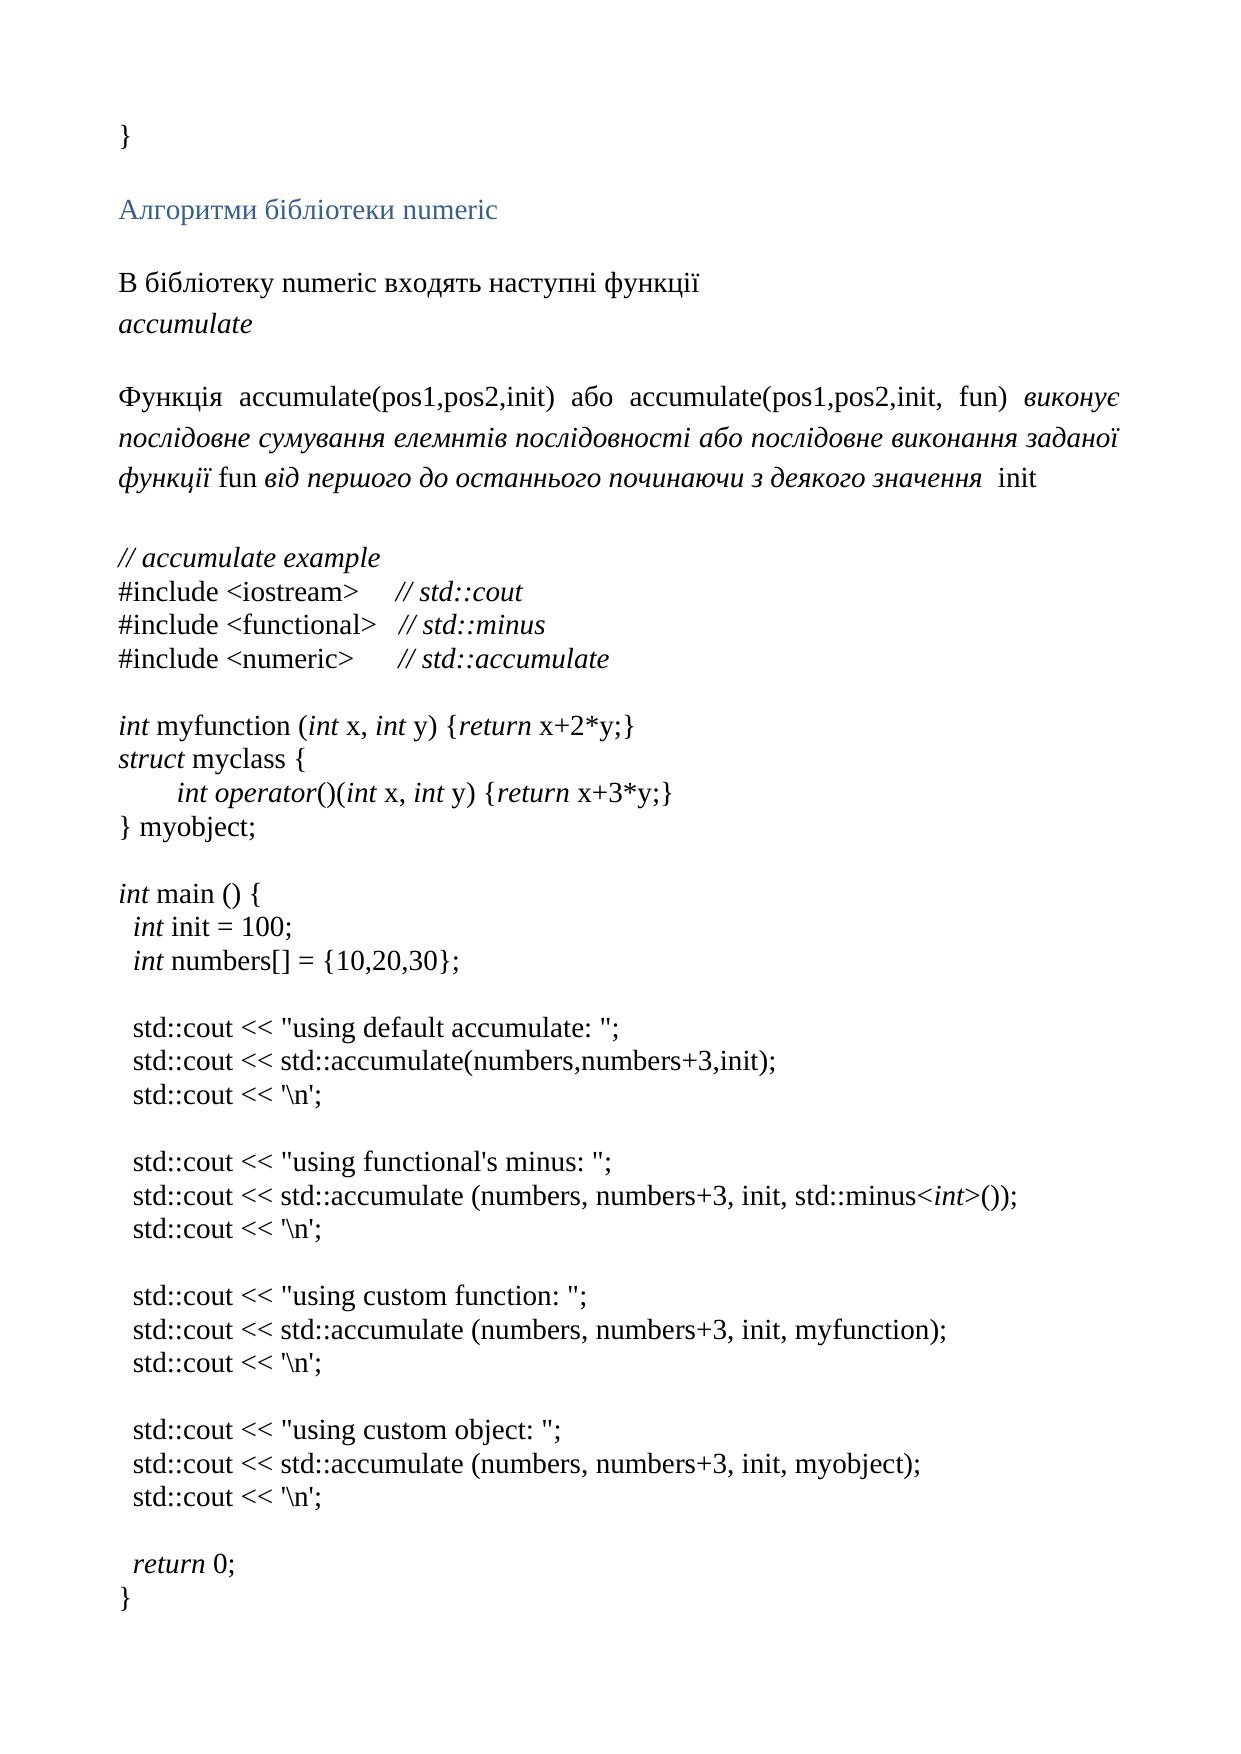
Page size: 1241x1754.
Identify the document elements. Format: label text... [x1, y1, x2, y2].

text Функція accumulate(pos1,pos2,init) або accumulate(pos1,pos2,init, fun) виконує послідовне сумування елемнтів послідовності або послідовне виконання заданої функції fun від першого до останнього починаючи з деякого значення init [118, 379, 1122, 493]
text accumulate [118, 306, 1122, 339]
text std::cout << std::accumulate (numbers, numbers+3, init, myfunction); [118, 1312, 1122, 1345]
text std::cout << '\n'; [118, 1345, 1122, 1379]
text #include <functional> // std::minus [118, 607, 1122, 641]
text int operator()(int x, int y) {return x+3*y;} [118, 775, 1122, 809]
text return 0; [118, 1547, 1122, 1580]
text std::cout << '\n'; [118, 1479, 1122, 1513]
text #include <iostream> // std::cout [118, 574, 1122, 607]
text std::cout << "using functional's minus: "; [118, 1144, 1122, 1178]
text } myobject; [118, 809, 1122, 842]
text int main () { [118, 876, 1122, 909]
text std::cout << std::accumulate (numbers, numbers+3, init, myobject); [118, 1446, 1122, 1479]
text std::cout << "using custom object: "; [118, 1412, 1122, 1446]
text std::cout << '\n'; [118, 1077, 1122, 1111]
text // accumulate example [118, 540, 1122, 574]
text } [118, 118, 1122, 152]
text В бібліотеку numeric входять наступні функції [118, 266, 1122, 299]
text std::cout << std::accumulate (numbers, numbers+3, init, std::minus<int>()); [118, 1178, 1122, 1211]
text #include <numeric> // std::accumulate [118, 641, 1122, 674]
text int myfunction (int x, int y) {return x+2*y;} [118, 708, 1122, 742]
subtitle Алгоритми бібліотеки numeric [118, 192, 1122, 225]
text struct myclass { [118, 742, 1122, 775]
text std::cout << std::accumulate(numbers,numbers+3,init); [118, 1043, 1122, 1077]
text } [118, 1580, 1122, 1614]
text int init = 100; [118, 909, 1122, 943]
text std::cout << "using custom function: "; [118, 1278, 1122, 1312]
text int numbers[] = {10,20,30}; [118, 943, 1122, 976]
text std::cout << '\n'; [118, 1211, 1122, 1245]
text std::cout << "using default accumulate: "; [118, 1010, 1122, 1043]
